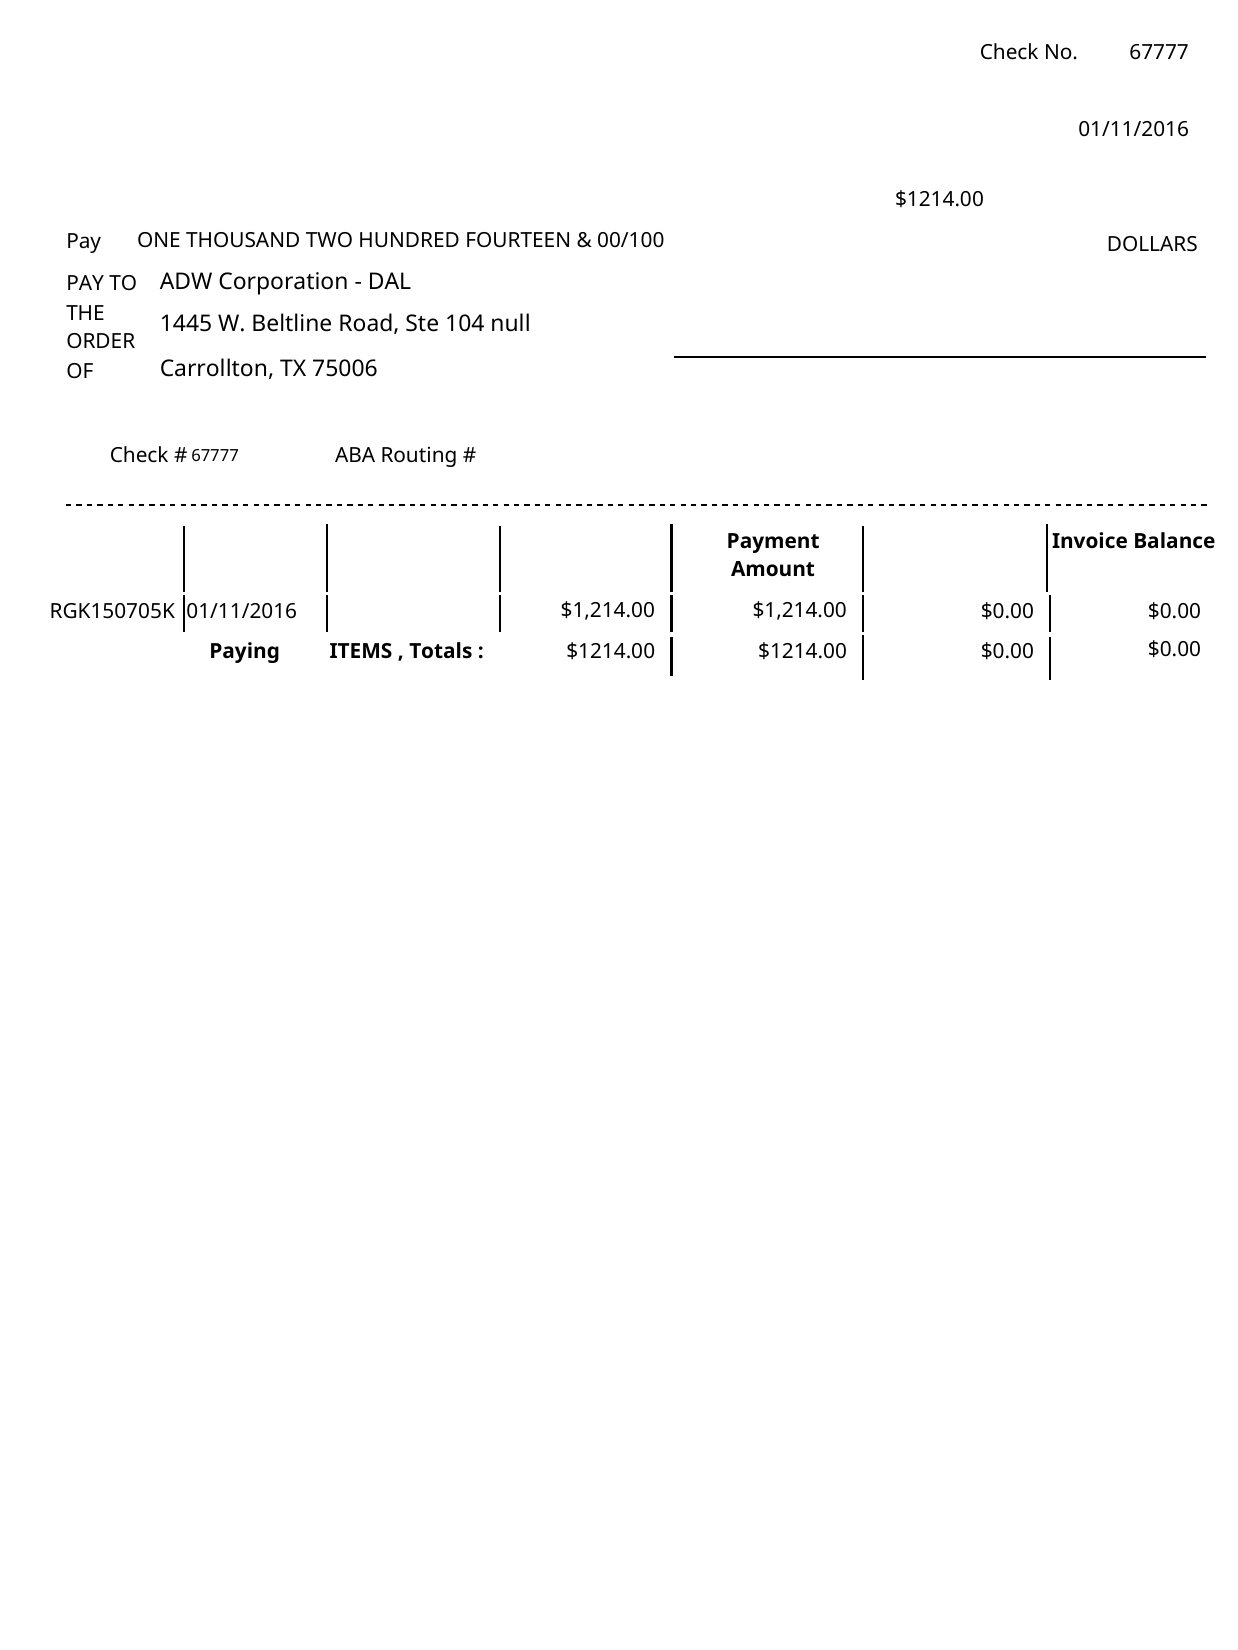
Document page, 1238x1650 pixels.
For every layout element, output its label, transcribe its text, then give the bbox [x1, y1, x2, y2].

table_cell Pay [66, 226, 109, 255]
table_cell [1212, 86, 1218, 94]
table_cell [491, 387, 500, 411]
table_cell [526, 151, 605, 174]
table_cell [191, 411, 209, 441]
table_cell [895, 358, 930, 387]
table_cell DOLLARS [1107, 229, 1207, 258]
table_cell [895, 442, 930, 464]
table_cell [491, 526, 499, 566]
table_cell [310, 566, 327, 593]
table_cell [508, 151, 526, 174]
table_cell [932, 143, 979, 150]
table_cell [1058, 151, 1078, 174]
table_cell [1078, 494, 1084, 502]
table_cell [932, 219, 979, 225]
table_cell [1212, 470, 1218, 494]
table_cell [1078, 300, 1084, 307]
table_cell [526, 66, 605, 84]
table_cell [871, 114, 895, 123]
table_cell [191, 566, 209, 593]
table_cell [526, 494, 605, 502]
table_cell [110, 494, 137, 502]
table_cell [824, 343, 842, 352]
table_cell [871, 41, 895, 63]
table_cell [335, 219, 488, 225]
table_cell [1034, 258, 1047, 265]
table_cell [1189, 41, 1201, 63]
table_cell [191, 506, 209, 524]
table_cell [332, 595, 500, 634]
table_cell [1107, 343, 1189, 352]
table_cell [137, 219, 159, 225]
table_cell [1058, 470, 1078, 494]
table_cell [1107, 387, 1189, 411]
table_cell [178, 637, 184, 674]
table_cell [685, 179, 790, 217]
table_cell [685, 129, 790, 142]
table_cell [310, 143, 327, 150]
table_cell [790, 494, 824, 502]
table_cell [871, 307, 895, 327]
table_cell [1201, 343, 1207, 352]
table_cell [847, 151, 863, 174]
table_cell [979, 66, 1034, 84]
table_cell [66, 151, 107, 174]
table_cell [0, 143, 47, 150]
table_cell [1084, 411, 1107, 441]
table_cell [895, 129, 930, 142]
table_cell [1058, 95, 1078, 106]
table_cell [979, 307, 1034, 327]
table_cell [1218, 108, 1238, 114]
table_cell [335, 179, 488, 217]
table_cell [979, 95, 1034, 106]
table_cell [1058, 258, 1078, 265]
table_cell [1107, 506, 1189, 524]
table_cell [310, 179, 327, 217]
table_cell [1201, 327, 1207, 343]
table_cell $0.00 [1058, 634, 1201, 674]
table_cell [110, 506, 137, 524]
table_cell [674, 258, 680, 265]
table_cell [932, 327, 979, 343]
table_cell [1078, 506, 1084, 524]
table_cell [508, 179, 526, 217]
table_cell [674, 129, 680, 142]
table_cell [790, 470, 824, 494]
table_cell [979, 86, 1034, 94]
table_cell [1052, 327, 1058, 343]
table_cell [491, 151, 500, 174]
table_cell [160, 179, 178, 217]
table_cell [932, 307, 979, 327]
table_cell [1107, 86, 1189, 94]
table_cell [1034, 637, 1047, 674]
table_cell [655, 506, 671, 524]
table_cell [191, 343, 209, 352]
table_cell [335, 494, 488, 502]
table_cell [1078, 307, 1084, 327]
table_cell [685, 343, 790, 352]
table_cell [685, 219, 790, 225]
table_cell [209, 470, 281, 494]
table_cell [1084, 108, 1107, 114]
table_cell [979, 526, 1034, 566]
table_cell [526, 343, 605, 352]
table_cell [1107, 258, 1189, 265]
table_cell [1189, 494, 1201, 502]
table_cell [1107, 358, 1189, 387]
table_cell [605, 108, 844, 129]
table_cell [49, 38, 283, 66]
table_cell [847, 95, 863, 106]
table_cell [1218, 411, 1238, 441]
table_cell [491, 179, 500, 217]
table_cell [895, 151, 930, 174]
table_cell [491, 442, 824, 470]
table_cell [491, 258, 500, 265]
table_cell [137, 411, 159, 441]
table_header [655, 0, 671, 37]
table_cell [49, 219, 66, 225]
table_cell [1034, 95, 1047, 106]
table_cell [979, 114, 1034, 123]
table_cell [110, 411, 137, 441]
table_cell [895, 268, 930, 298]
table_cell [930, 442, 1238, 470]
table_cell [1058, 494, 1078, 502]
table_cell [1107, 151, 1189, 174]
table_cell [1084, 307, 1107, 327]
table_cell [137, 506, 159, 524]
table_cell [191, 300, 209, 307]
table_cell [1212, 494, 1218, 502]
table_cell [66, 387, 106, 411]
table_cell [310, 151, 327, 174]
table_cell [526, 470, 605, 494]
table_cell [310, 526, 326, 566]
table_header [66, 0, 107, 37]
table_cell [1189, 411, 1201, 441]
table_cell [1218, 66, 1238, 84]
table_cell [847, 114, 863, 123]
table_cell [283, 506, 310, 524]
table_cell [0, 219, 47, 225]
table_cell [66, 219, 107, 225]
table_cell [335, 343, 488, 352]
table_cell [1034, 86, 1047, 94]
table_cell [895, 108, 930, 114]
table_cell [674, 596, 680, 629]
table_cell [895, 66, 930, 84]
table_cell [502, 143, 508, 150]
table_cell [1084, 494, 1107, 502]
table_header [160, 0, 178, 37]
table_cell [1212, 596, 1218, 629]
table_cell [1212, 95, 1218, 106]
table_cell [1058, 268, 1078, 298]
table_cell [871, 526, 895, 566]
table_cell [191, 151, 209, 174]
table_cell 01/11/2016 [1034, 114, 1189, 142]
table_cell [685, 327, 790, 343]
table_cell [1218, 41, 1238, 63]
table_cell [137, 151, 159, 174]
table_cell [508, 470, 526, 494]
table_cell [932, 470, 979, 494]
table_cell [283, 526, 310, 566]
table_cell [895, 95, 930, 106]
table_cell [0, 129, 47, 142]
table_cell [1052, 95, 1058, 106]
table_cell [979, 129, 1034, 142]
table_cell [526, 143, 605, 150]
table_cell [790, 300, 824, 307]
table_cell [1052, 411, 1058, 441]
table_cell [310, 343, 327, 352]
table_cell [110, 229, 137, 253]
table_cell [1052, 151, 1058, 174]
table_cell [824, 300, 842, 307]
table_header [847, 0, 863, 37]
table_cell [491, 470, 500, 494]
table_cell [178, 411, 184, 441]
table_cell [790, 219, 824, 225]
table_cell [491, 143, 500, 150]
table_cell [1201, 596, 1207, 629]
table_cell [209, 506, 281, 524]
table_cell [1189, 327, 1201, 343]
table_cell [824, 143, 842, 150]
table_cell [335, 143, 488, 150]
table_cell [1078, 411, 1084, 441]
table_cell [49, 258, 66, 265]
table_header [0, 0, 47, 37]
table_cell [526, 300, 605, 307]
table_cell [1218, 151, 1238, 174]
table_cell [1084, 86, 1107, 94]
table_cell [1218, 143, 1238, 150]
table_cell [49, 327, 66, 343]
table_cell [871, 327, 895, 343]
table_cell [1212, 358, 1218, 387]
table_cell [137, 494, 159, 502]
table_cell [608, 387, 655, 411]
table_cell [979, 387, 1034, 411]
table_cell [1107, 95, 1189, 106]
table_cell [49, 566, 66, 593]
table_cell [310, 387, 327, 411]
table_cell ITEMS , Totals : [329, 637, 488, 677]
table_cell [209, 526, 281, 566]
table_header [283, 0, 310, 37]
table_cell [1212, 307, 1218, 327]
table_cell [49, 300, 66, 307]
table_cell [49, 526, 66, 566]
table_cell [160, 411, 178, 441]
table_cell [0, 114, 47, 123]
table_cell [1058, 108, 1078, 114]
table_cell [685, 300, 790, 307]
table_cell [847, 300, 863, 307]
table_cell [790, 411, 824, 441]
table_cell [526, 41, 605, 63]
table_cell [66, 506, 107, 524]
table_cell [979, 300, 1034, 307]
table_cell [137, 258, 159, 265]
table_cell [49, 123, 283, 151]
table_cell [49, 66, 283, 94]
table_cell [608, 143, 655, 150]
table_cell [790, 143, 824, 150]
table_cell [1107, 143, 1189, 150]
table_cell [847, 129, 863, 142]
table_cell [1058, 358, 1078, 387]
table_cell [847, 358, 863, 387]
table_cell [655, 566, 671, 593]
table_cell [283, 129, 310, 142]
table_cell [137, 566, 159, 593]
table_cell [49, 229, 66, 253]
table_header [310, 0, 327, 37]
table_cell [1058, 387, 1078, 411]
table_cell [1052, 343, 1058, 352]
table_cell [871, 387, 895, 411]
table_header [1034, 0, 1047, 37]
table_cell [0, 442, 47, 464]
table_cell 01/11/2016 [186, 596, 326, 632]
table_cell [871, 95, 895, 106]
table_cell [895, 300, 930, 307]
table_cell [655, 358, 671, 387]
table_cell [0, 506, 47, 524]
table_cell [1034, 151, 1047, 174]
table_cell [1201, 143, 1207, 150]
table_cell [0, 637, 47, 674]
table_cell [1189, 387, 1201, 411]
table_cell [1034, 343, 1047, 352]
table_cell [871, 470, 895, 494]
table_cell [932, 114, 979, 123]
table_header [895, 0, 930, 37]
table_cell [655, 307, 671, 327]
table_cell [1212, 114, 1218, 123]
table_cell [1189, 358, 1201, 387]
table_cell [932, 123, 979, 129]
table_cell [178, 470, 184, 494]
table_cell [608, 566, 655, 593]
table_cell [979, 566, 1034, 593]
table_cell [1078, 66, 1084, 84]
table_header [178, 0, 184, 37]
table_cell [871, 300, 895, 307]
table_cell [1107, 307, 1189, 327]
table_cell [160, 637, 178, 674]
table_cell [491, 343, 500, 352]
table_cell [110, 219, 137, 225]
table_cell [0, 86, 47, 94]
table_cell [1212, 327, 1218, 343]
table_cell [1078, 258, 1084, 265]
table_cell [137, 387, 159, 411]
table_cell [502, 179, 508, 217]
table_cell [674, 470, 680, 494]
table_cell [932, 494, 979, 502]
table_cell [281, 637, 310, 677]
table_cell [847, 179, 863, 217]
table_cell [1201, 300, 1207, 307]
table_cell [655, 494, 671, 502]
table_cell [1084, 300, 1107, 307]
table_cell [871, 566, 895, 593]
table_cell [49, 442, 66, 464]
table_cell [790, 129, 824, 142]
table_cell [209, 494, 281, 502]
table_cell [502, 387, 508, 411]
table_cell [1189, 307, 1201, 327]
table_cell [979, 411, 1034, 441]
table_cell [824, 179, 842, 217]
table_cell [1034, 268, 1047, 298]
table_cell [49, 470, 66, 494]
table_cell [502, 411, 508, 441]
table_cell [1201, 86, 1207, 94]
table_cell [1084, 470, 1107, 494]
table_cell [932, 343, 979, 352]
table_cell [895, 258, 930, 265]
table_cell [847, 219, 863, 225]
table_cell [685, 387, 790, 411]
table_cell [508, 506, 526, 524]
table_cell [1052, 387, 1058, 411]
table_cell [1201, 114, 1207, 123]
table_cell [1189, 258, 1201, 265]
table_cell [1107, 411, 1189, 441]
table_cell [790, 327, 824, 343]
table_cell [895, 387, 930, 411]
table_cell $0.00 [871, 596, 1034, 631]
table_cell [1034, 566, 1047, 593]
table_cell [605, 63, 844, 84]
table_cell [608, 179, 655, 217]
table_cell [1058, 327, 1078, 343]
table_header [137, 0, 159, 37]
table_cell [655, 258, 671, 265]
table_cell [0, 494, 47, 502]
table_cell [1189, 470, 1201, 494]
table_cell [1052, 307, 1058, 327]
table_cell [674, 179, 680, 217]
table_cell [1034, 494, 1047, 502]
table_cell [1058, 66, 1078, 84]
table_cell [1107, 66, 1189, 84]
table_cell [871, 258, 895, 265]
table_cell [1034, 387, 1047, 411]
table_cell [824, 442, 841, 464]
table_cell [1034, 300, 1047, 307]
table_cell [49, 506, 66, 524]
table_cell [178, 343, 184, 352]
table_cell [1218, 123, 1238, 129]
table_cell [283, 470, 310, 494]
table_cell [1084, 258, 1107, 265]
table_cell [605, 150, 844, 174]
table_cell [895, 566, 930, 593]
table_cell [895, 143, 930, 150]
table_cell [335, 129, 488, 142]
table_cell ORDER [66, 327, 159, 355]
table_cell [335, 387, 488, 411]
table_cell [502, 470, 508, 494]
table_cell [608, 129, 655, 142]
table_cell [178, 387, 184, 411]
table_cell [1218, 268, 1238, 298]
table_cell [1034, 108, 1047, 114]
table_cell [1212, 506, 1218, 524]
table_cell [1189, 129, 1201, 142]
table_cell [310, 494, 327, 502]
table_cell [871, 123, 895, 129]
table_cell [847, 596, 862, 629]
table_cell [674, 506, 680, 524]
table_cell [1107, 219, 1189, 225]
table_header [824, 0, 842, 37]
table_header [608, 0, 655, 37]
table_cell [685, 470, 790, 494]
table_cell [310, 300, 327, 307]
table_cell [1084, 358, 1107, 387]
table_header [871, 0, 895, 37]
table_cell [895, 526, 930, 566]
table_cell [608, 219, 655, 225]
table_cell [655, 637, 670, 674]
table_cell [979, 151, 1034, 174]
table_cell [871, 219, 895, 225]
table_cell [790, 358, 824, 387]
table_cell [824, 470, 841, 494]
table_cell [847, 86, 863, 94]
table_cell [655, 387, 671, 411]
table_cell [979, 358, 1034, 387]
table_cell [191, 258, 209, 265]
table_cell [674, 566, 680, 593]
table_cell Paying [209, 637, 281, 677]
table_cell [871, 358, 895, 387]
table_cell [979, 108, 1034, 114]
table_cell [608, 411, 655, 441]
table_cell [526, 219, 605, 225]
table_cell [824, 387, 842, 411]
table_cell [871, 494, 895, 502]
table_cell [655, 343, 671, 352]
table_cell [283, 38, 526, 129]
table_cell [160, 300, 178, 307]
table_cell [1084, 229, 1107, 253]
table_cell [608, 327, 655, 343]
table_cell Check # [110, 441, 188, 469]
table_cell [979, 123, 1034, 129]
table_cell [685, 494, 790, 502]
table_cell [979, 494, 1034, 502]
table_cell [824, 506, 842, 524]
table_cell [66, 442, 106, 464]
table_header [191, 0, 209, 37]
table_cell [1189, 95, 1201, 106]
table_cell [1212, 268, 1218, 298]
table_cell $1214.00 [685, 637, 847, 677]
table_cell [932, 151, 979, 174]
table_cell [191, 387, 209, 411]
table_cell [847, 442, 863, 464]
table_cell [0, 596, 47, 629]
table_cell [608, 258, 655, 265]
table_cell [335, 411, 488, 441]
table_cell [310, 129, 327, 142]
table_cell [979, 506, 1034, 524]
table_cell [0, 327, 47, 343]
table_cell [1218, 526, 1238, 566]
table_cell [674, 327, 680, 343]
table_cell [209, 566, 281, 593]
table_header [1058, 0, 1078, 37]
table_cell [895, 114, 930, 123]
table_cell RGK150705K [49, 596, 183, 629]
table_cell [66, 526, 107, 566]
table_cell [1212, 129, 1218, 142]
table_cell [932, 108, 979, 114]
table_cell [1218, 566, 1238, 593]
table_cell [1201, 470, 1207, 494]
table_cell [932, 387, 979, 411]
table_cell [283, 151, 310, 174]
table_cell [1218, 179, 1238, 217]
table_cell [1052, 143, 1058, 150]
table_cell [1084, 327, 1107, 343]
table_cell [1034, 143, 1047, 150]
table_cell [491, 300, 500, 307]
table_cell [605, 86, 844, 106]
table_cell [1212, 143, 1218, 150]
table_cell [824, 358, 842, 387]
table_cell [502, 258, 508, 265]
table_cell OF [66, 357, 159, 387]
table_cell [0, 229, 47, 253]
table_cell [1084, 219, 1107, 225]
table_cell [847, 268, 863, 298]
table_cell [674, 494, 680, 502]
table_cell [1078, 151, 1084, 174]
table_cell [508, 343, 526, 352]
table_cell [674, 307, 680, 327]
table_cell [1052, 258, 1058, 265]
table_cell [178, 506, 184, 524]
table_cell $1,214.00 [685, 595, 847, 631]
table_cell [608, 307, 655, 327]
table_cell [283, 411, 310, 441]
table_cell [209, 219, 281, 225]
table_cell [335, 526, 488, 566]
table_cell [491, 494, 500, 502]
table_cell [110, 526, 137, 566]
table_cell [191, 637, 209, 674]
table_header [1189, 0, 1201, 37]
table_cell [1212, 387, 1218, 411]
table_cell [871, 411, 895, 441]
table_cell [191, 526, 209, 566]
table_cell [209, 411, 281, 441]
table_cell [847, 387, 863, 411]
table_cell [1052, 358, 1058, 387]
table_cell [1201, 506, 1207, 524]
table_cell [160, 219, 178, 225]
table_cell [0, 526, 47, 566]
table_cell [932, 41, 979, 63]
table_cell [1218, 300, 1238, 307]
table_cell [110, 179, 137, 217]
table_cell [1078, 387, 1084, 411]
table_cell [1218, 358, 1238, 387]
table_cell [1189, 86, 1201, 94]
table_cell [0, 300, 47, 307]
table_cell [66, 637, 107, 674]
table_cell [209, 300, 281, 307]
table_cell [1084, 143, 1107, 150]
table_cell [0, 108, 47, 114]
table_cell [310, 258, 327, 265]
table_cell [674, 387, 680, 411]
table_cell [871, 637, 895, 674]
table_cell [0, 411, 47, 441]
table_cell [335, 258, 488, 265]
table_cell [871, 268, 895, 298]
table_cell [790, 506, 824, 524]
table_cell [110, 258, 137, 265]
table_cell [508, 143, 526, 150]
table_cell [209, 258, 281, 265]
table_cell [49, 307, 66, 327]
table_cell [1052, 506, 1058, 524]
table_cell [160, 343, 178, 352]
table_cell [895, 41, 930, 63]
table_header [49, 0, 66, 37]
table_cell [932, 129, 979, 142]
table_cell [502, 494, 508, 502]
table_cell [191, 219, 209, 225]
table_cell [526, 123, 605, 129]
table_cell [283, 300, 310, 307]
table_cell [1078, 343, 1084, 352]
table_cell [283, 179, 310, 217]
table_cell [1107, 470, 1189, 494]
table_cell [1058, 143, 1078, 150]
table_cell [209, 343, 281, 352]
table_cell [685, 258, 790, 265]
table_cell [790, 387, 824, 411]
table_cell [847, 41, 863, 63]
table_cell [526, 411, 605, 441]
table_cell [1218, 637, 1238, 674]
table_cell [502, 596, 508, 629]
table_cell [508, 566, 526, 593]
table_cell [674, 343, 680, 352]
table_cell [1078, 86, 1084, 94]
table_cell PAY TO [66, 268, 159, 298]
table_cell [847, 411, 863, 441]
table_cell [655, 526, 670, 566]
table_cell [1218, 258, 1238, 265]
table_cell [526, 179, 605, 217]
table_cell [49, 637, 66, 674]
table_cell [526, 566, 605, 593]
table_cell [0, 307, 47, 327]
table_cell [335, 506, 488, 524]
table_cell [310, 637, 327, 674]
table_cell [847, 494, 863, 502]
table_cell [1201, 151, 1207, 174]
table_cell [895, 343, 930, 352]
table_cell [1201, 358, 1207, 387]
table_cell [1189, 300, 1201, 307]
table_cell [0, 343, 47, 352]
table_cell $1214.00 [895, 179, 1212, 219]
table_cell [335, 300, 488, 307]
table_cell [871, 108, 895, 114]
table_cell [1201, 411, 1207, 441]
table_cell [209, 179, 281, 217]
table_cell [49, 358, 66, 387]
table_cell [526, 387, 605, 411]
table_cell [1218, 86, 1238, 94]
table_cell [1212, 41, 1218, 63]
table_cell [1189, 343, 1201, 352]
table_cell [1212, 229, 1218, 253]
table_cell [1218, 327, 1238, 343]
table_cell [1189, 114, 1201, 123]
table_cell [1052, 300, 1058, 307]
table_cell [110, 151, 137, 174]
table_cell [895, 494, 930, 502]
table_cell [824, 494, 841, 502]
table_cell [491, 506, 500, 524]
table_cell [932, 566, 979, 593]
table_cell Check No. [979, 38, 1078, 66]
table_cell [932, 506, 979, 524]
table_cell [655, 179, 671, 217]
table_cell [1084, 95, 1107, 106]
table_cell [66, 411, 106, 441]
table_cell [1201, 494, 1207, 502]
table_cell [1189, 219, 1201, 225]
table_cell Carrollton, TX 75006 [160, 352, 608, 387]
table_cell [502, 506, 508, 524]
table_cell [824, 327, 842, 343]
table_cell [66, 566, 107, 593]
table_cell [0, 268, 47, 298]
table_cell [674, 143, 680, 150]
table_cell [502, 343, 508, 352]
table_cell [871, 506, 895, 524]
table_cell [1052, 66, 1058, 84]
table_cell [979, 219, 1034, 225]
table_cell [1084, 268, 1107, 298]
table_cell [178, 151, 184, 174]
table_cell [1189, 123, 1201, 129]
table_cell [0, 179, 47, 217]
table_cell [979, 327, 1034, 343]
table_cell 67777 [191, 441, 335, 469]
table_cell [1078, 470, 1084, 494]
table_cell [160, 566, 178, 593]
table_cell [1218, 219, 1238, 225]
table_cell [1078, 358, 1084, 387]
table_cell [847, 343, 863, 352]
table_cell [310, 411, 327, 441]
table_cell [895, 327, 930, 343]
table_cell [526, 114, 605, 123]
table_cell [1189, 108, 1201, 114]
table_cell [1212, 258, 1218, 265]
table_cell [491, 219, 500, 225]
table_cell [1058, 86, 1078, 94]
table_cell [1034, 307, 1047, 327]
table_cell [491, 129, 500, 142]
table_cell [1034, 596, 1047, 629]
table_cell [605, 41, 844, 63]
table_cell [1212, 411, 1218, 441]
table_cell Invoice Balance [1050, 526, 1218, 595]
table_cell [932, 268, 979, 298]
table_cell [895, 86, 930, 94]
table_cell [502, 129, 508, 142]
table_cell [674, 526, 680, 566]
table_cell [1078, 143, 1084, 150]
table_cell [1218, 95, 1238, 106]
table_cell [502, 300, 508, 307]
table_cell [178, 566, 184, 593]
table_cell [674, 411, 680, 441]
table_cell [283, 566, 310, 593]
table_cell [502, 637, 508, 674]
table_cell [871, 442, 895, 464]
table_cell THE [66, 298, 159, 327]
table_cell [847, 123, 863, 129]
table_cell [895, 470, 930, 494]
table_cell [871, 66, 895, 84]
table_header [502, 0, 508, 37]
table_cell [49, 411, 66, 441]
table_cell [160, 151, 178, 174]
table_cell [824, 219, 842, 225]
table_cell [209, 151, 281, 174]
table_cell [310, 506, 327, 524]
table_cell [847, 143, 863, 150]
table_cell [1189, 268, 1201, 298]
table_cell [160, 387, 178, 411]
table_cell [1034, 526, 1046, 566]
table_cell [508, 258, 526, 265]
table_cell [1201, 637, 1207, 674]
table_cell [110, 387, 137, 411]
table_cell [608, 300, 655, 307]
table_cell [608, 494, 655, 502]
table_cell [283, 143, 310, 150]
table_cell [655, 300, 671, 307]
table_cell [685, 307, 790, 327]
table_cell [932, 258, 979, 265]
table_cell [1201, 95, 1207, 106]
table_cell [871, 343, 895, 352]
table_cell [0, 258, 47, 265]
table_cell [1058, 411, 1078, 441]
table_cell [871, 129, 895, 142]
table_cell [1034, 327, 1047, 343]
table_cell [608, 526, 655, 566]
table_cell [178, 179, 184, 217]
table_cell [283, 494, 310, 502]
table_cell [49, 494, 66, 502]
table_cell $0.00 [1052, 596, 1201, 632]
table_cell [1107, 108, 1189, 114]
table_cell [674, 300, 680, 307]
table_cell [1058, 343, 1078, 352]
table_cell [790, 343, 824, 352]
table_cell [526, 86, 605, 94]
table_cell [847, 258, 863, 265]
table_cell [847, 66, 863, 84]
table_cell [178, 300, 184, 307]
table_cell [335, 470, 488, 494]
table_cell [1052, 637, 1058, 674]
table_cell [655, 129, 671, 142]
table_cell [1218, 387, 1238, 411]
table_cell [508, 387, 526, 411]
table_cell [1212, 151, 1218, 174]
table_cell [137, 526, 159, 566]
table_cell [871, 151, 895, 174]
table_cell [310, 470, 327, 494]
table_cell [502, 566, 508, 593]
table_cell $0.00 [895, 637, 1034, 677]
table_header [1078, 0, 1084, 37]
table_cell [66, 258, 107, 265]
table_cell [160, 470, 178, 494]
table_cell [49, 151, 66, 174]
table_header [1212, 0, 1218, 37]
table_cell ABA Routing # [335, 441, 491, 469]
table_cell [655, 470, 671, 494]
table_cell [824, 307, 842, 327]
table_cell [110, 637, 137, 674]
table_cell [685, 411, 790, 441]
table_cell [1212, 637, 1218, 674]
table_cell [824, 268, 842, 298]
table_cell [1052, 470, 1058, 494]
table_cell [0, 66, 47, 84]
table_header [979, 0, 1034, 37]
table_header [491, 0, 500, 37]
table_cell [66, 470, 106, 494]
table_cell [160, 506, 178, 524]
table_cell [608, 343, 655, 352]
table_cell [191, 179, 209, 217]
table_cell [655, 596, 670, 629]
table_cell [1201, 66, 1207, 84]
table_cell [1189, 66, 1201, 84]
table_cell [66, 179, 107, 217]
table_cell [1084, 66, 1107, 84]
table_cell [655, 143, 671, 150]
table_cell [1034, 506, 1047, 524]
table_header [1052, 0, 1058, 37]
table_cell [871, 86, 895, 94]
table_cell [847, 506, 863, 524]
table_cell [491, 566, 500, 593]
table_cell [283, 219, 310, 225]
table_cell [508, 129, 526, 142]
table_cell [508, 494, 526, 502]
table_cell [1201, 268, 1207, 298]
table_cell [871, 143, 895, 150]
table_cell [847, 327, 863, 343]
table_cell [1058, 300, 1078, 307]
table_cell [932, 300, 979, 307]
table_cell [1201, 258, 1207, 265]
table_cell [790, 307, 824, 327]
table_cell [0, 387, 47, 411]
table_cell [1078, 268, 1084, 298]
table_cell [847, 637, 862, 674]
table_cell [310, 219, 327, 225]
table_cell [685, 358, 790, 387]
table_cell [1084, 506, 1107, 524]
table_cell [824, 258, 842, 265]
table_cell [0, 151, 47, 174]
table_cell [979, 268, 1034, 298]
table_cell [1034, 411, 1047, 441]
table_cell [932, 66, 979, 84]
table_header [110, 0, 137, 37]
table_cell [847, 108, 863, 114]
table_cell [790, 258, 824, 265]
table_cell [0, 95, 47, 106]
table_cell [1218, 114, 1238, 123]
table_cell [932, 86, 979, 94]
table_cell [824, 129, 842, 142]
table_cell [932, 95, 979, 106]
table_cell [1189, 506, 1201, 524]
table_cell [526, 129, 605, 142]
table_cell [66, 494, 106, 502]
table_cell [1212, 300, 1218, 307]
table_cell [1107, 268, 1189, 298]
table_cell [1218, 307, 1238, 327]
table_cell [0, 470, 47, 494]
table_cell [655, 219, 671, 225]
table_cell [1107, 494, 1189, 502]
table_cell [137, 470, 159, 494]
table_cell [674, 637, 680, 674]
table_cell [160, 258, 178, 265]
table_cell [491, 637, 500, 674]
table_header [1218, 0, 1238, 37]
table_cell [685, 506, 790, 524]
table_cell [1212, 179, 1218, 217]
table_cell [847, 307, 863, 327]
table_cell [871, 179, 895, 217]
table_header [1201, 0, 1207, 37]
table_cell [790, 268, 824, 298]
table_cell [283, 258, 310, 265]
table_cell [1218, 470, 1238, 494]
table_cell [979, 470, 1034, 494]
table_cell [1058, 219, 1078, 225]
table_cell [1218, 506, 1238, 524]
table_cell [824, 411, 841, 441]
table_cell [1189, 151, 1201, 174]
table_cell [160, 494, 178, 502]
table_header [209, 0, 281, 37]
table_cell [110, 566, 137, 593]
table_cell [1218, 596, 1238, 629]
table_cell [932, 526, 979, 566]
table_cell [1189, 143, 1201, 150]
table_cell [335, 566, 488, 593]
table_cell [526, 95, 605, 106]
table_cell [790, 179, 824, 217]
table_cell [0, 41, 47, 63]
table_cell [1078, 95, 1084, 106]
table_cell [1058, 506, 1078, 524]
table_header [674, 0, 680, 37]
table_cell [655, 327, 671, 343]
table_cell [1201, 387, 1207, 411]
table_cell [608, 358, 655, 387]
table_cell [283, 343, 310, 352]
table_header [790, 0, 824, 37]
table_cell [608, 506, 655, 524]
table_cell [526, 506, 605, 524]
table_cell [847, 470, 863, 494]
table_cell [110, 470, 137, 494]
table_cell [508, 219, 526, 225]
table_cell [1058, 307, 1078, 327]
table_cell $1,214.00 [508, 595, 655, 634]
table_cell [1084, 387, 1107, 411]
table_cell [1218, 494, 1238, 502]
table_cell [191, 494, 209, 502]
table_cell [895, 123, 930, 129]
table_cell ADW Corporation - DAL [160, 265, 790, 300]
table_cell [1034, 470, 1047, 494]
table_cell [608, 470, 655, 494]
table_cell [932, 358, 979, 387]
table_cell [283, 387, 310, 411]
table_cell ONE THOUSAND TWO HUNDRED FOURTEEN & 00/100 [137, 225, 1084, 253]
table_cell [1034, 358, 1047, 387]
table_cell [178, 258, 184, 265]
table_cell [49, 95, 283, 123]
table_cell [49, 387, 66, 411]
table_cell [895, 219, 930, 225]
table_cell [674, 358, 680, 387]
table_cell [49, 343, 66, 352]
table_cell [0, 358, 47, 387]
table_cell [1212, 343, 1218, 352]
table_cell $1214.00 [508, 637, 655, 677]
table_cell [526, 258, 605, 265]
table_cell [979, 343, 1034, 352]
table_cell [1052, 268, 1058, 298]
table_cell [49, 268, 66, 298]
table_cell [1201, 41, 1207, 63]
table_cell [1052, 494, 1058, 502]
table_cell [685, 143, 790, 150]
table_cell [1084, 151, 1107, 174]
table_cell [160, 526, 178, 566]
table_cell 67777 [1078, 38, 1189, 66]
table_cell [137, 179, 159, 217]
table_cell [932, 411, 979, 441]
table_cell [1034, 66, 1047, 84]
table_cell [1107, 300, 1189, 307]
table_cell [979, 143, 1034, 150]
table_cell [1218, 229, 1238, 253]
table_cell [491, 411, 500, 441]
table_cell [0, 123, 47, 129]
table_cell [655, 411, 671, 441]
table_cell [178, 494, 184, 502]
table_header [685, 0, 790, 37]
table_cell [1201, 307, 1207, 327]
table_cell [895, 506, 930, 524]
table_cell [1052, 86, 1058, 94]
table_header [1107, 0, 1189, 37]
table_cell [508, 526, 526, 566]
table_cell [137, 637, 159, 674]
table_cell [895, 411, 930, 441]
table_header [526, 0, 605, 37]
table_cell [502, 526, 508, 566]
table_cell [526, 108, 605, 114]
table_cell [1034, 219, 1047, 225]
table_header [932, 0, 979, 37]
table_header [335, 0, 488, 37]
table_cell [508, 300, 526, 307]
table_cell [502, 151, 508, 174]
table_cell [1212, 66, 1218, 84]
table_cell [1078, 327, 1084, 343]
table_cell [178, 526, 183, 566]
table_cell [508, 411, 526, 441]
table_cell 1445 W. Beltline Road, Ste 104 null [160, 307, 608, 343]
table_cell [1218, 129, 1238, 142]
table_cell [209, 387, 281, 411]
table_cell [1218, 343, 1238, 352]
table_cell [1084, 343, 1107, 352]
table_cell [0, 566, 47, 593]
table_cell [335, 151, 488, 174]
table_cell [49, 179, 66, 217]
table_cell [1107, 327, 1189, 343]
table_cell [895, 307, 930, 327]
table_header [508, 0, 526, 37]
table_header [1084, 0, 1107, 37]
table_cell [526, 526, 605, 566]
table_cell [191, 470, 209, 494]
table_cell [979, 258, 1034, 265]
table_cell Payment Amount [682, 526, 863, 595]
table_cell [1201, 129, 1207, 142]
